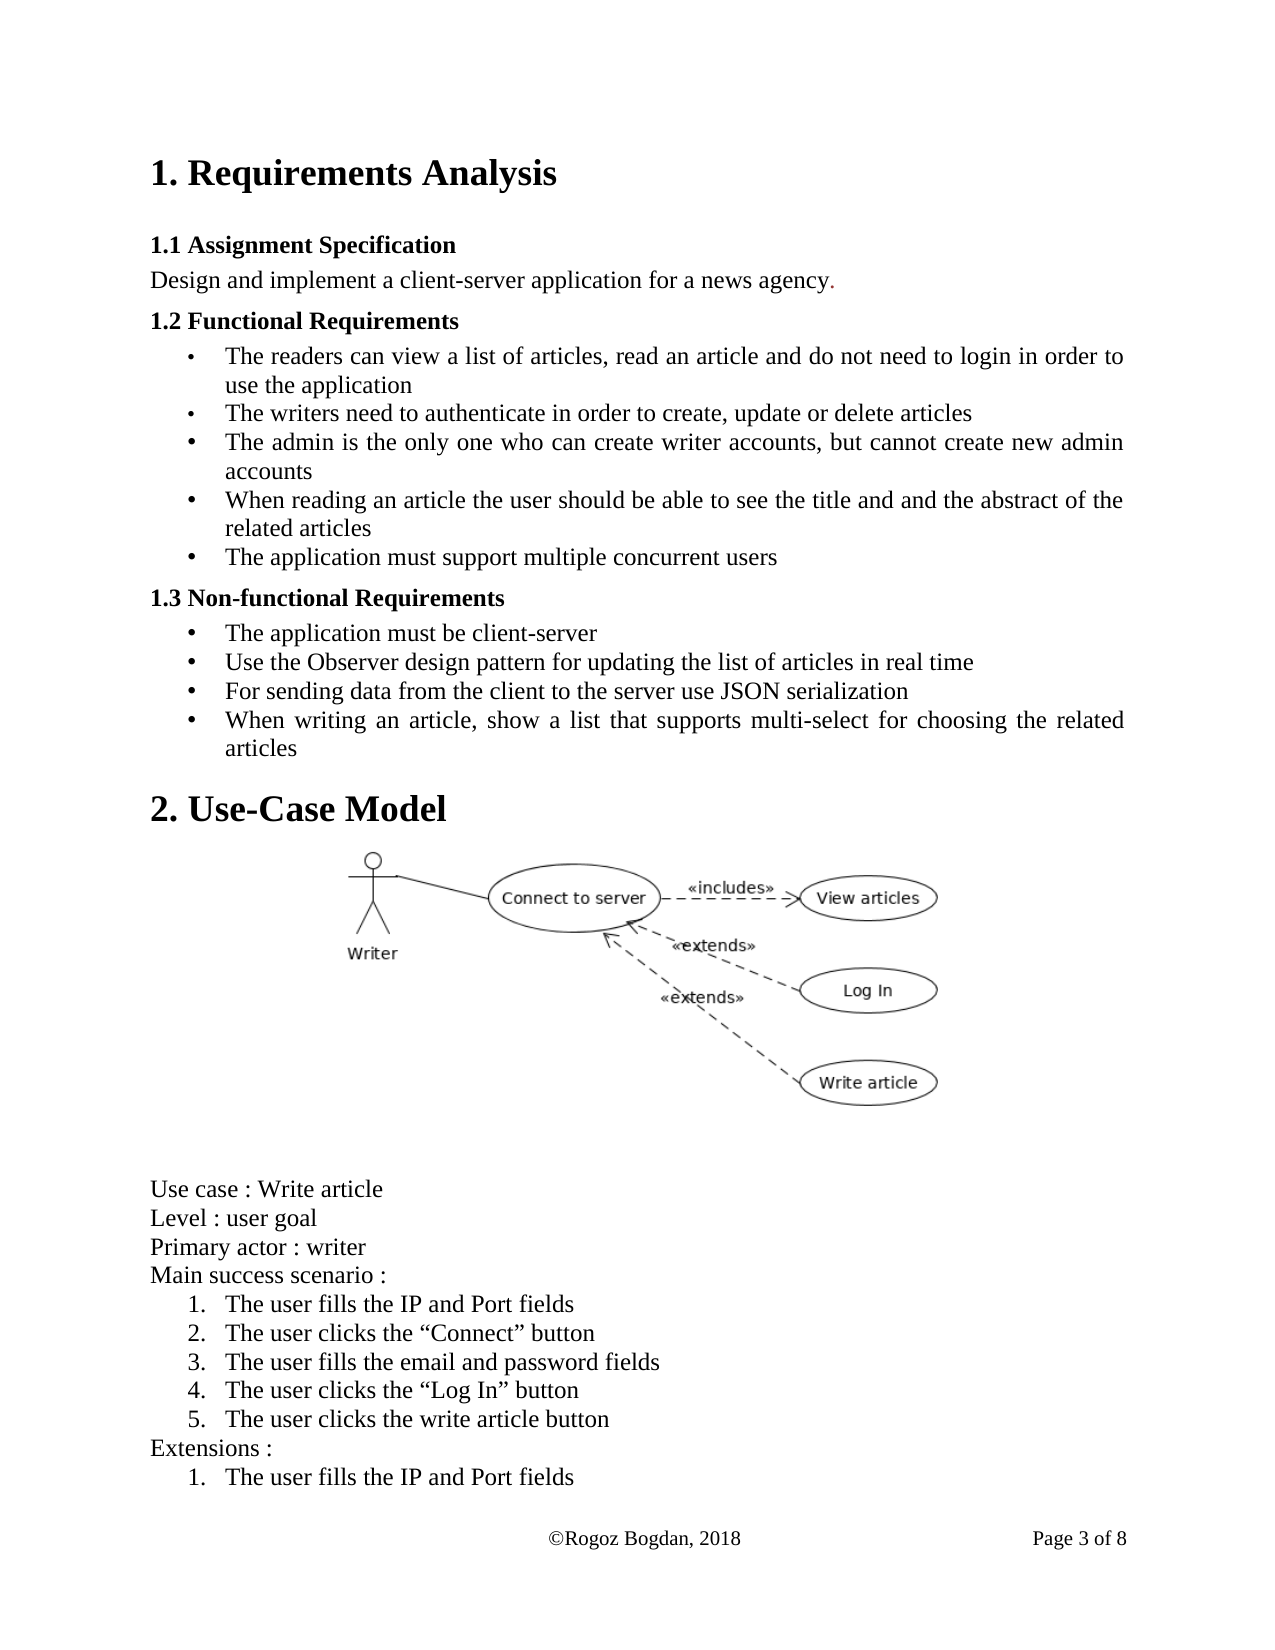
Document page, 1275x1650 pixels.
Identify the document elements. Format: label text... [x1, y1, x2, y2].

list The user fills the email and password fields [187, 1347, 1125, 1376]
text Main success scenario : [150, 1261, 1125, 1289]
text Primary actor : writer [150, 1232, 1125, 1261]
list The readers can view a list of articles, read an article and do not need to login in order to use the application [187, 341, 1125, 398]
subtitle Functional Requirements [150, 306, 1125, 335]
text Design and implement a client-server application for a news agency. [150, 265, 1125, 293]
list When writing an article, show a list that supports multi-select for choosing the related articles [187, 705, 1125, 762]
text Extensions : [150, 1433, 1125, 1462]
list The user clicks the “Connect” button [187, 1318, 1125, 1347]
title 2. Use-Case Model [150, 786, 1125, 829]
list When reading an article the user should be able to see the title and and the abstract of the related articles [187, 485, 1125, 542]
list Use the Observer design pattern for updating the list of articles in real time [187, 647, 1125, 676]
list The user fills the IP and Port fields [187, 1462, 1125, 1491]
picture [315, 829, 961, 1129]
list The admin is the only one who can create writer accounts, but cannot create new admin accounts [187, 427, 1125, 485]
list For sending data from the client to the server use JSON serialization [187, 676, 1125, 705]
subtitle Non-functional Requirements [150, 583, 1125, 612]
text Use case : Write article [150, 1174, 1125, 1203]
list The user clicks the write article button [187, 1404, 1125, 1433]
list The application must be client-server [187, 618, 1125, 647]
title 1. Requirements Analysis [150, 150, 1125, 193]
list The user fills the IP and Port fields [187, 1289, 1125, 1318]
list The application must support multiple concurrent users [187, 542, 1125, 571]
list The user clicks the “Log In” button [187, 1376, 1125, 1404]
subtitle Assignment Specification [150, 230, 1125, 258]
list The writers need to authenticate in order to create, update or delete articles [187, 398, 1125, 427]
text Level : user goal [150, 1203, 1125, 1232]
